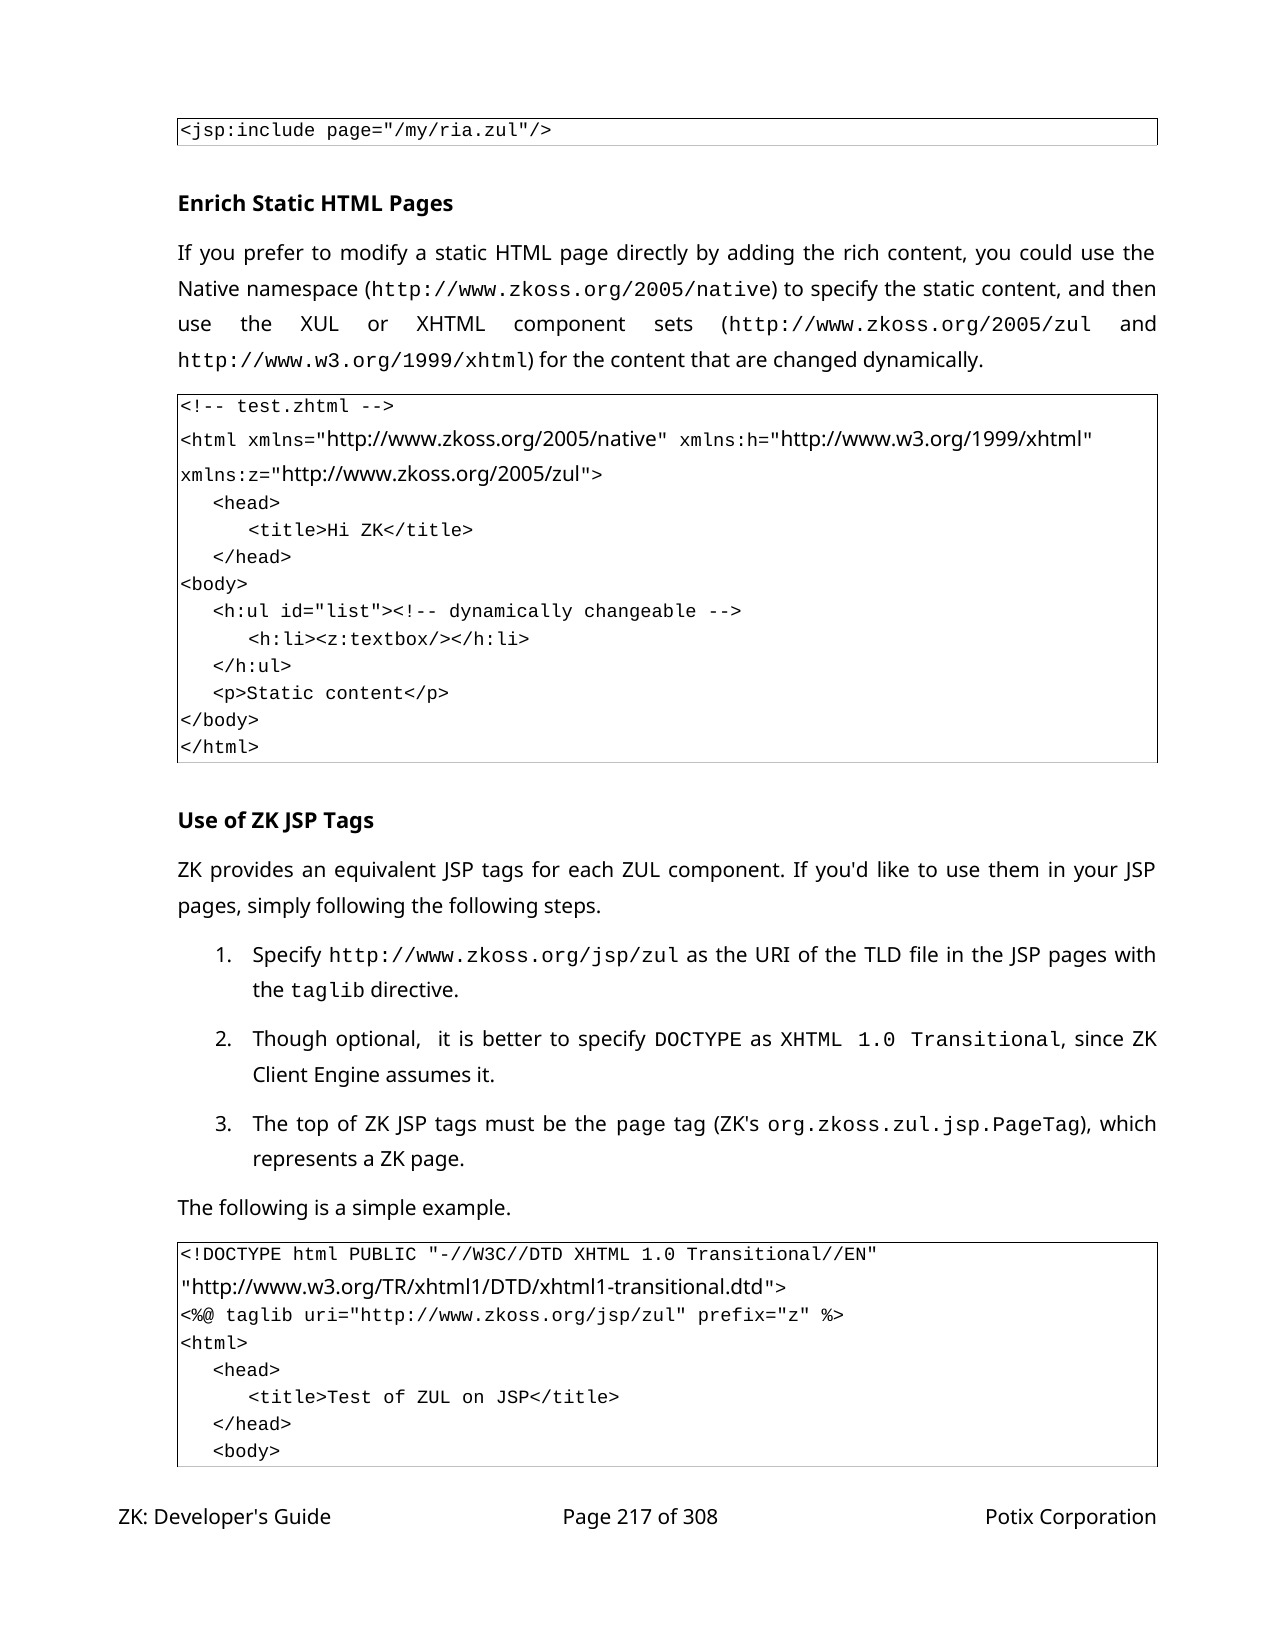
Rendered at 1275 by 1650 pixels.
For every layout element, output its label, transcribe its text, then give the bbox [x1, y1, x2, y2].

text "http://www.w3.org/TR/xhtml1/DTD/xhtml1-transitional.dtd"> [178, 1269, 1157, 1300]
text <h:li><z:textbox/></h:li> [178, 626, 1157, 651]
text <jsp:include page="/my/ria.zul"/> [178, 119, 1157, 145]
list The top of ZK JSP tags must be the page tag (ZK's org.zkoss.zul.jsp.PageTag), which represents a ZK page. [215, 1109, 1157, 1172]
text </h:ul> [178, 654, 1157, 678]
text <html> [178, 1331, 1157, 1355]
subtitle Enrich Static HTML Pages [177, 188, 1157, 218]
text <%@ taglib uri="http://www.zkoss.org/jsp/zul" prefix="z" %> [178, 1303, 1157, 1328]
text <h:ul id="list"><!-- dynamically changeable --> [178, 599, 1157, 623]
text The following is a simple example. [177, 1193, 1157, 1221]
text <p>Static content</p> [178, 681, 1157, 705]
text <title>Test of ZUL on JSP</title> [178, 1385, 1157, 1409]
text </head> [178, 1412, 1157, 1436]
text </body> [178, 708, 1157, 732]
text <!DOCTYPE html PUBLIC "-//W3C//DTD XHTML 1.0 Transitional//EN" [178, 1243, 1157, 1266]
list Specify http://www.zkoss.org/jsp/zul as the URI of the TLD file in the JSP pages with the taglib directive. [215, 940, 1157, 1004]
text <body> [178, 1439, 1157, 1466]
subtitle Use of ZK JSP Tags [177, 805, 1157, 835]
list Though optional, it is better to specify DOCTYPE as XHTML 1.0 Transitional, since ZK Client Engine assumes it. [215, 1024, 1157, 1088]
text <head> [178, 491, 1157, 515]
text ZK provides an equivalent JSP tags for each ZUL component. If you'd like to use them in your JSP pages, simply following the following steps. [177, 856, 1157, 919]
text </html> [178, 735, 1157, 762]
text <!-- test.zhtml --> [178, 395, 1157, 418]
text <html xmlns="http://www.zkoss.org/2005/native" xmlns:h="http://www.w3.org/1999/xhtml" xmlns:z="http://www.zkoss.org/2005/zul"> [178, 421, 1157, 488]
text If you prefer to modify a static HTML page directly by adding the rich content, you could use the Native namespace (http://www.zkoss.org/2005/native) to specify the static content, and then use the XUL or XHTML component sets (http://www.zkoss.org/2005/zul and http://www.w3.org/1999/xhtml) for the content that are changed dynamically. [177, 238, 1157, 373]
text <title>Hi ZK</title> [178, 518, 1157, 542]
text <head> [178, 1358, 1157, 1382]
text <body> [178, 572, 1157, 596]
text </head> [178, 545, 1157, 569]
